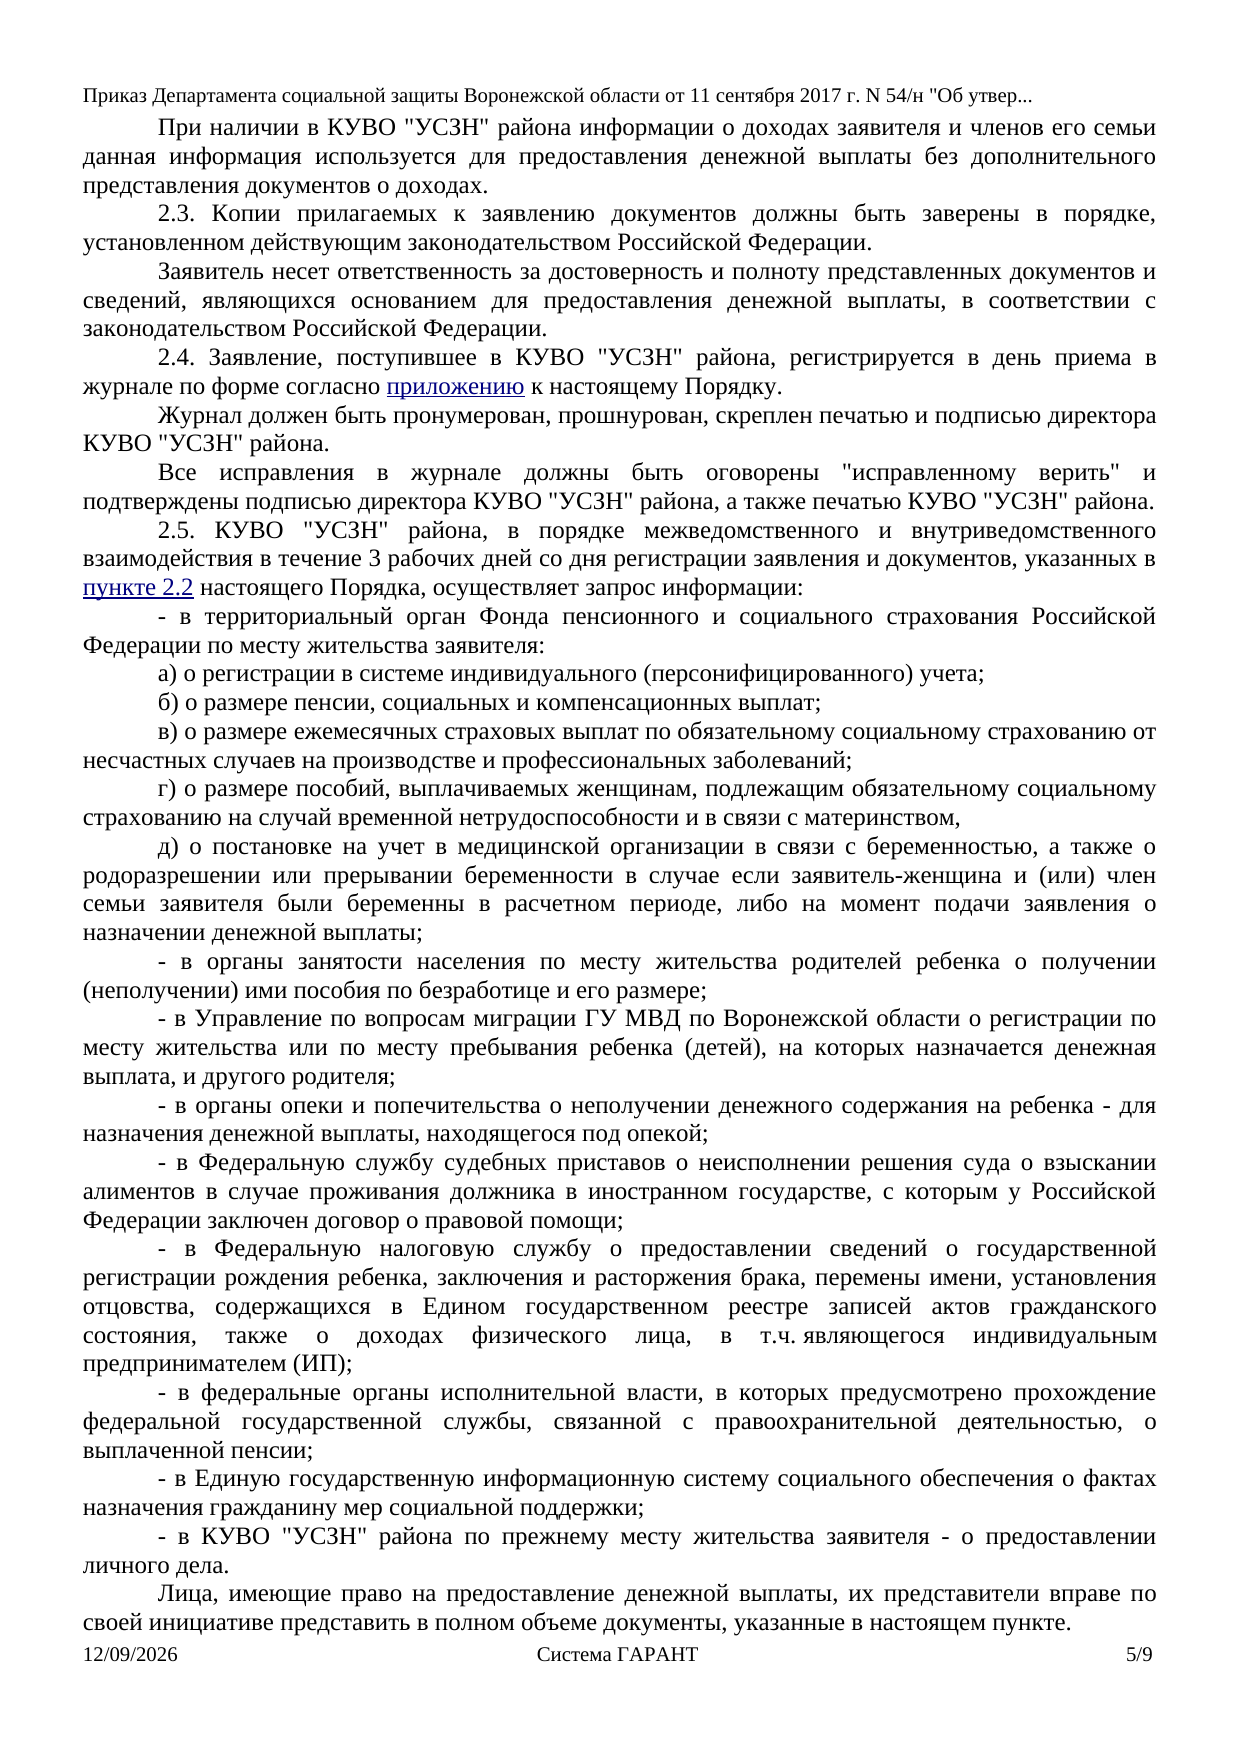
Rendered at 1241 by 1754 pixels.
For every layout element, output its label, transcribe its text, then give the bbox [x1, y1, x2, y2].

text - в КУВО "УСЗН" района по прежнему месту жительства заявителя - о предоставлении личного дела. [83, 1521, 1157, 1578]
text Заявитель несет ответственность за достоверность и полноту представленных документов и сведений, являющихся основанием для предоставления денежной выплаты, в соответствии с законодательством Российской Федерации. [83, 256, 1157, 342]
text - в территориальный орган Фонда пенсионного и социального страхования Российской Федерации по месту жительства заявителя: [83, 601, 1157, 658]
text - в органы занятости населения по месту жительства родителей ребенка о получении (неполучении) ими пособия по безработице и его размере; [83, 946, 1157, 1003]
text - в федеральные органы исполнительной власти, в которых предусмотрено прохождение федеральной государственной службы, связанной с правоохранительной деятельностью, о выплаченной пенсии; [83, 1377, 1157, 1463]
text г) о размере пособий, выплачиваемых женщинам, подлежащим обязательному социальному страхованию на случай временной нетрудоспособности и в связи с материнством, [83, 773, 1157, 831]
text Лица, имеющие право на предоставление денежной выплаты, их представители вправе по своей инициативе представить в полном объеме документы, указанные в настоящем пункте. [83, 1578, 1157, 1636]
text - в Единую государственную информационную систему социального обеспечения о фактах назначения гражданину мер социальной поддержки; [83, 1463, 1157, 1521]
text 2.3. Копии прилагаемых к заявлению документов должны быть заверены в порядке, установленном действующим законодательством Российской Федерации. [83, 198, 1157, 256]
text Журнал должен быть пронумерован, прошнурован, скреплен печатью и подписью директора КУВО "УСЗН" района. [83, 400, 1157, 457]
text а) о регистрации в системе индивидуального (персонифицированного) учета; [83, 658, 1157, 687]
text д) о постановке на учет в медицинской организации в связи с беременностью, а также о родоразрешении или прерывании беременности в случае если заявитель-женщина и (или) член семьи заявителя были беременны в расчетном периоде, либо на момент подачи заявления о назначении денежной выплаты; [83, 831, 1157, 946]
text - в Управление по вопросам миграции ГУ МВД по Воронежской области о регистрации по месту жительства или по месту пребывания ребенка (детей), на которых назначается денежная выплата, и другого родителя; [83, 1003, 1157, 1090]
text в) о размере ежемесячных страховых выплат по обязательному социальному страхованию от несчастных случаев на производстве и профессиональных заболеваний; [83, 716, 1157, 773]
text - в Федеральную службу судебных приставов о неисполнении решения суда о взыскании алиментов в случае проживания должника в иностранном государстве, с которым у Российской Федерации заключен договор о правовой помощи; [83, 1147, 1157, 1233]
text - в органы опеки и попечительства о неполучении денежного содержания на ребенка - для назначения денежной выплаты, находящегося под опекой; [83, 1090, 1157, 1147]
text При наличии в КУВО "УСЗН" района информации о доходах заявителя и членов его семьи данная информация используется для предоставления денежной выплаты без дополнительного представления документов о доходах. [83, 112, 1157, 198]
text - в Федеральную налоговую службу о предоставлении сведений о государственной регистрации рождения ребенка, заключения и расторжения брака, перемены имени, установления отцовства, содержащихся в Едином государственном реестре записей актов гражданского состояния, также о доходах физического лица, в т.ч. являющегося индивидуальным предпринимателем (ИП); [83, 1233, 1157, 1377]
text Все исправления в журнале должны быть оговорены "исправленному верить" и подтверждены подписью директора КУВО "УСЗН" района, а также печатью КУВО "УСЗН" района. [83, 457, 1157, 515]
text 2.4. Заявление, поступившее в КУВО "УСЗН" района, регистрируется в день приема в журнале по форме согласно приложению к настоящему Порядку. [83, 342, 1157, 400]
text б) о размере пенсии, социальных и компенсационных выплат; [83, 687, 1157, 716]
text 2.5. КУВО "УСЗН" района, в порядке межведомственного и внутриведомственного взаимодействия в течение 3 рабочих дней со дня регистрации заявления и документов, указанных в пункте 2.2 настоящего Порядка, осуществляет запрос информации: [83, 515, 1157, 601]
